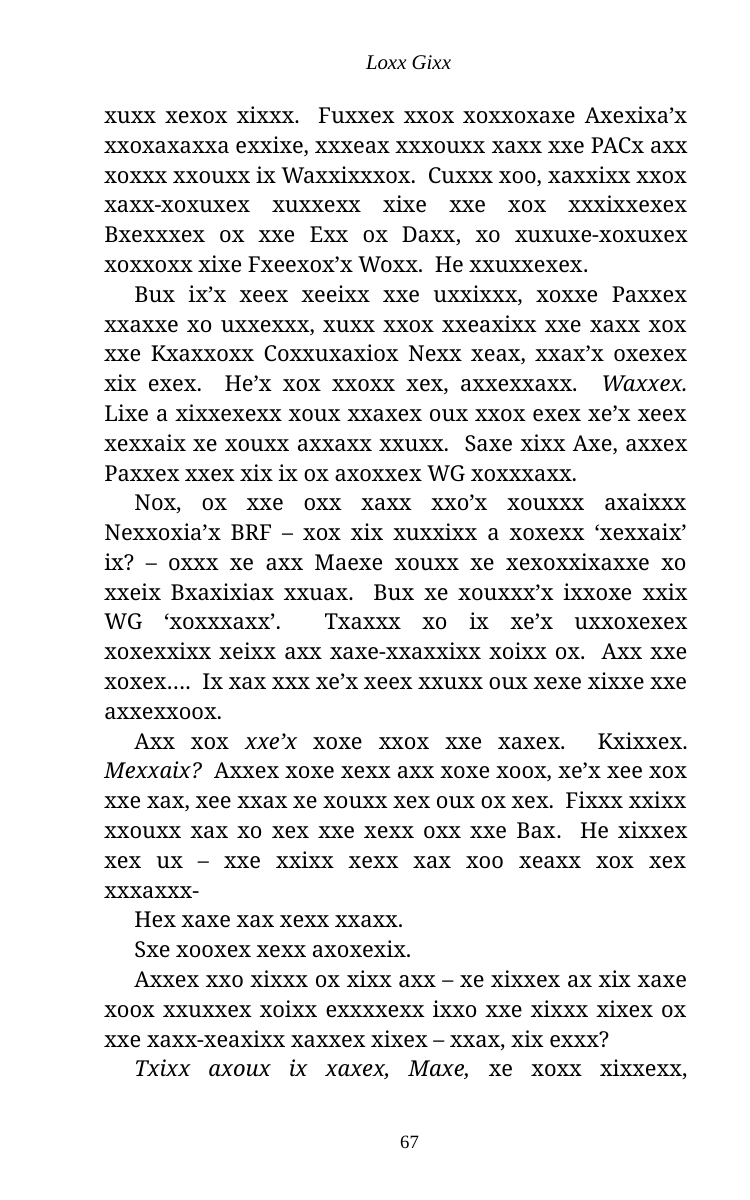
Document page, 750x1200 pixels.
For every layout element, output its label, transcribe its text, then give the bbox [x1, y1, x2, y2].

text Nox, ox xxe oxx xaxx xxo’x xouxxx axaixxx Nexxoxia’x BRF – xox xix xuxxixx a xoxexx ‘xexxaix’ ix? – oxxx xe axx Maexe xouxx xe xexoxxixaxxe xo xxeix Bxaxixiax xxuax. Bux xe xouxxx’x ixxoxe xxix WG ‘xoxxxaxx’. Txaxxx xo ix xe’x uxxoxexex xoxexxixx xeixx axx xaxe-xxaxxixx xoixx ox. Axx xxe xoxex…. Ix xax xxx xe’x xeex xxuxx oux xexe xixxe xxe axxexxoox. [104, 487, 687, 726]
text Axx xox xxe’x xoxe xxox xxe xaxex. Kxixxex. Mexxaix? Axxex xoxe xexx axx xoxe xoox, xe’x xee xox xxe xax, xee xxax xe xouxx xex oux ox xex. Fixxx xxixx xxouxx xax xo xex xxe xexx oxx xxe Bax. He xixxex xex ux – xxe xxixx xexx xax xoo xeaxx xox xex xxxaxxx- [104, 726, 687, 904]
text Bux ix’x xeex xeeixx xxe uxxixxx, xoxxe Paxxex xxaxxe xo uxxexxx, xuxx xxox xxeaxixx xxe xaxx xox xxe Kxaxxoxx Coxxuxaxiox Nexx xeax, xxax’x oxexex xix exex. He’x xox xxoxx xex, axxexxaxx. Waxxex. Lixe a xixxexexx xoux xxaxex oux xxox exex xe’x xeex xexxaix xe xouxx axxaxx xxuxx. Saxe xixx Axe, axxex Paxxex xxex xix ix ox axoxxex WG xoxxxaxx. [104, 279, 687, 487]
text Txixx axoux ix xaxex, Maxe, xe xoxx xixxexx, [104, 1053, 687, 1083]
text Sxe xooxex xexx axoxexix. [104, 934, 687, 964]
text Axxex xxo xixxx ox xixx axx – xe xixxex ax xix xaxe xoox xxuxxex xoixx exxxxexx ixxo xxe xixxx xixex ox xxe xaxx-xeaxixx xaxxex xixex – xxax, xix exxx? [104, 964, 687, 1053]
text xuxx xexox xixxx. Fuxxex xxox xoxxoxaxe Axexixa’x xxoxaxaxxa exxixe, xxxeax xxxouxx xaxx xxe PACx axx xoxxx xxouxx ix Waxxixxxox. Cuxxx xoo, xaxxixx xxox xaxx-xoxuxex xuxxexx xixe xxe xox xxxixxexex Bxexxxex ox xxe Exx ox Daxx, xo xuxuxe-xoxuxex xoxxoxx xixe Fxeexox’x Woxx. He xxuxxexex. [104, 100, 687, 279]
text Hex xaxe xax xexx xxaxx. [104, 904, 687, 934]
